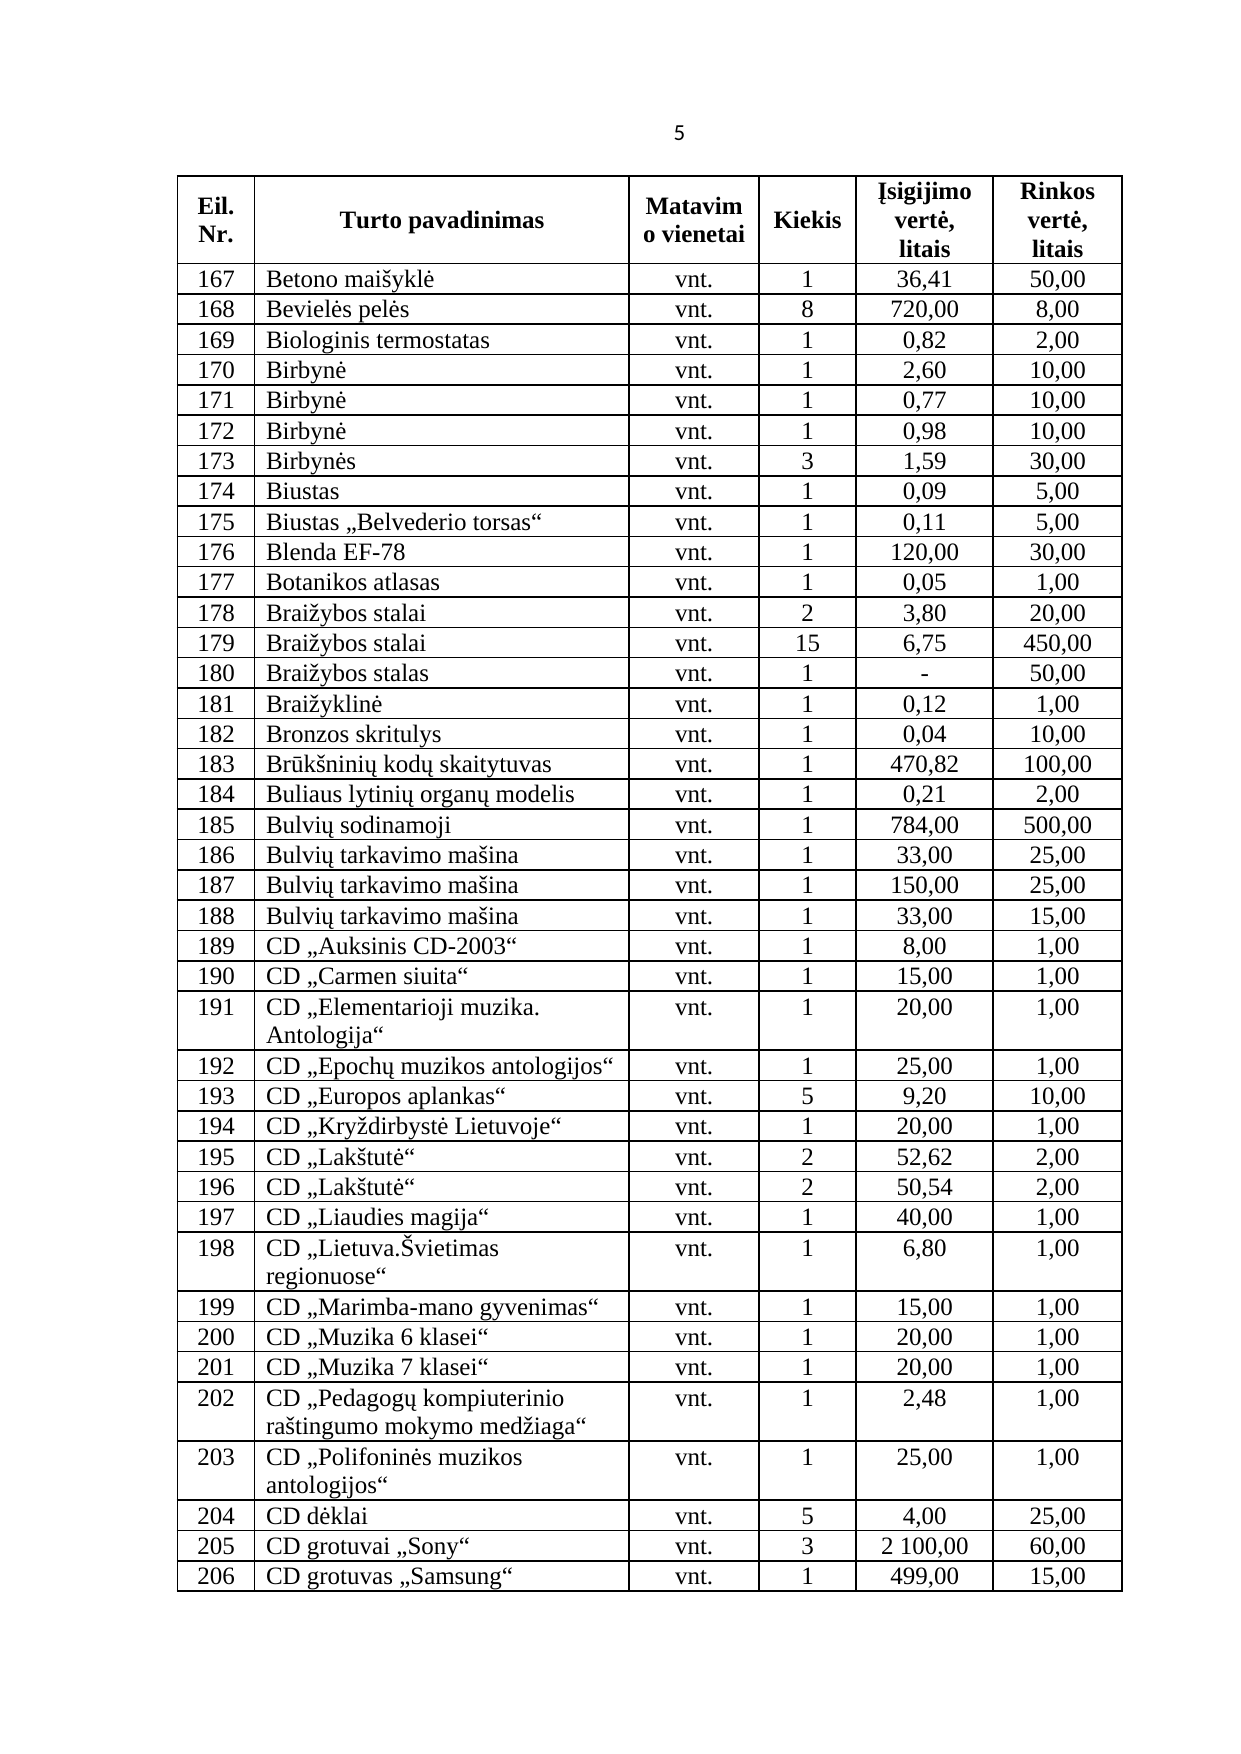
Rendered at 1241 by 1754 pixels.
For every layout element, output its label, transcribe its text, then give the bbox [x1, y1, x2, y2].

table_cell 1 [760, 1051, 855, 1079]
table_cell 1 [760, 901, 855, 929]
table_cell 10,00 [994, 416, 1121, 444]
table_cell vnt. [630, 1112, 758, 1140]
table_cell 1,00 [994, 962, 1121, 990]
table_cell CD „Marimba-mano gyvenimas“ [255, 1292, 628, 1321]
table_cell CD „Liaudies magija“ [255, 1202, 628, 1231]
table_cell 2 100,00 [857, 1531, 992, 1560]
table_cell vnt. [630, 1442, 758, 1499]
table_cell CD „Europos aplankas“ [255, 1081, 628, 1110]
table_cell vnt. [630, 1292, 758, 1321]
table_cell 192 [178, 1051, 254, 1079]
table_cell 167 [178, 264, 254, 293]
table_cell 5,00 [994, 477, 1121, 505]
table_cell vnt. [630, 780, 758, 808]
table_cell 50,00 [994, 658, 1121, 687]
table_cell vnt. [630, 567, 758, 596]
table_header Įsigijimo vertė, litais [857, 177, 992, 263]
table_cell 2,00 [994, 1142, 1121, 1171]
table_cell 15,00 [857, 1292, 992, 1321]
table_cell vnt. [630, 901, 758, 929]
table_cell 36,41 [857, 264, 992, 293]
table_cell 5 [760, 1081, 855, 1110]
table_cell 1 [760, 416, 855, 444]
table_cell 0,98 [857, 416, 992, 444]
table_cell 0,77 [857, 386, 992, 414]
table_cell 182 [178, 719, 254, 748]
table_cell 200 [178, 1322, 254, 1351]
table_cell 0,05 [857, 567, 992, 596]
table_cell vnt. [630, 507, 758, 536]
table_cell Biustas [255, 477, 628, 505]
table_cell 25,00 [994, 1501, 1121, 1529]
table_cell 2,00 [994, 325, 1121, 354]
table_cell 1 [760, 325, 855, 354]
table_cell 500,00 [994, 810, 1121, 839]
table_cell 1 [760, 264, 855, 293]
table_cell vnt. [630, 1562, 758, 1590]
table_cell 2,48 [857, 1383, 992, 1440]
table_cell 187 [178, 871, 254, 899]
table_cell CD „Lakštutė“ [255, 1172, 628, 1201]
table_cell 172 [178, 416, 254, 444]
table_header Rinkos vertė, litais [994, 177, 1121, 263]
table_cell vnt. [630, 1202, 758, 1231]
table_cell 1,00 [994, 1383, 1121, 1440]
table_cell 1,00 [994, 567, 1121, 596]
table_cell 179 [178, 628, 254, 657]
table_cell 33,00 [857, 901, 992, 929]
table_cell vnt. [630, 1081, 758, 1110]
table_cell 100,00 [994, 749, 1121, 778]
table_header Matavimo vienetai [630, 177, 758, 263]
table_cell 202 [178, 1383, 254, 1440]
table_cell 8,00 [994, 295, 1121, 323]
table_cell 1 [760, 507, 855, 536]
table_cell 0,82 [857, 325, 992, 354]
table_cell 188 [178, 901, 254, 929]
table_cell Bulvių tarkavimo mašina [255, 840, 628, 869]
table_cell 1 [760, 477, 855, 505]
table_cell 185 [178, 810, 254, 839]
table_cell 2,00 [994, 780, 1121, 808]
table_cell 1,00 [994, 1051, 1121, 1079]
table_cell 1 [760, 719, 855, 748]
table_cell 1 [760, 810, 855, 839]
table_cell 2,60 [857, 355, 992, 384]
table_cell 204 [178, 1501, 254, 1529]
table_cell 1 [760, 537, 855, 566]
table_cell vnt. [630, 446, 758, 475]
table_cell 1 [760, 1322, 855, 1351]
table_cell Birbynės [255, 446, 628, 475]
table_cell 183 [178, 749, 254, 778]
table_cell vnt. [630, 1501, 758, 1529]
table_cell 20,00 [857, 1352, 992, 1381]
table_cell 1 [760, 840, 855, 869]
table_cell Braižybos stalai [255, 628, 628, 657]
table_cell 1 [760, 1292, 855, 1321]
table_cell vnt. [630, 477, 758, 505]
table_cell Bulvių tarkavimo mašina [255, 871, 628, 899]
table_cell 191 [178, 992, 254, 1049]
table_cell 1,00 [994, 1202, 1121, 1231]
table_cell vnt. [630, 658, 758, 687]
table_cell 1,00 [994, 1233, 1121, 1290]
table_cell 1 [760, 749, 855, 778]
table_cell 181 [178, 689, 254, 717]
table_cell 4,00 [857, 1501, 992, 1529]
table_cell 1 [760, 1562, 855, 1590]
table_cell 10,00 [994, 1081, 1121, 1110]
table_cell CD „Auksinis CD-2003“ [255, 931, 628, 960]
table_cell 189 [178, 931, 254, 960]
table_cell 196 [178, 1172, 254, 1201]
table_cell 1 [760, 780, 855, 808]
table_cell 1 [760, 386, 855, 414]
table_cell 499,00 [857, 1562, 992, 1590]
table_cell 25,00 [857, 1051, 992, 1079]
table_cell 0,21 [857, 780, 992, 808]
table_cell 40,00 [857, 1202, 992, 1231]
table_cell 20,00 [857, 992, 992, 1049]
table_cell vnt. [630, 749, 758, 778]
table_cell CD grotuvai „Sony“ [255, 1531, 628, 1560]
table_cell 171 [178, 386, 254, 414]
table_header Eil. Nr. [178, 177, 254, 263]
table_cell 3,80 [857, 598, 992, 626]
table_cell 50,54 [857, 1172, 992, 1201]
table_cell 1 [760, 992, 855, 1049]
table_cell vnt. [630, 386, 758, 414]
table_cell vnt. [630, 1142, 758, 1171]
table_cell Braižyklinė [255, 689, 628, 717]
table_cell Birbynė [255, 386, 628, 414]
table_cell CD „Muzika 6 klasei“ [255, 1322, 628, 1351]
table_cell vnt. [630, 416, 758, 444]
table_cell 15,00 [994, 1562, 1121, 1590]
table_cell 1,00 [994, 1442, 1121, 1499]
table_cell 20,00 [857, 1112, 992, 1140]
table_cell 197 [178, 1202, 254, 1231]
table_cell 193 [178, 1081, 254, 1110]
table_cell 1 [760, 689, 855, 717]
table_cell 120,00 [857, 537, 992, 566]
table_cell 3 [760, 446, 855, 475]
table_cell 1 [760, 962, 855, 990]
table_cell 9,20 [857, 1081, 992, 1110]
table_cell 10,00 [994, 355, 1121, 384]
table_cell 2 [760, 1142, 855, 1171]
table_cell 1 [760, 1352, 855, 1381]
table_cell 206 [178, 1562, 254, 1590]
table_cell vnt. [630, 537, 758, 566]
table_cell 25,00 [857, 1442, 992, 1499]
table_cell 8 [760, 295, 855, 323]
table_cell 0,04 [857, 719, 992, 748]
table_cell vnt. [630, 840, 758, 869]
table_cell CD dėklai [255, 1501, 628, 1529]
table_cell 199 [178, 1292, 254, 1321]
table_cell vnt. [630, 931, 758, 960]
table_cell Biustas „Belvederio torsas“ [255, 507, 628, 536]
table_cell CD „Polifoninės muzikos antologijos“ [255, 1442, 628, 1499]
table_cell CD „Kryždirbystė Lietuvoje“ [255, 1112, 628, 1140]
table_cell Braižybos stalas [255, 658, 628, 687]
table_cell 15,00 [857, 962, 992, 990]
table_cell 6,75 [857, 628, 992, 657]
table_cell vnt. [630, 325, 758, 354]
table_cell 1 [760, 1202, 855, 1231]
table_cell 1,59 [857, 446, 992, 475]
table_cell 6,80 [857, 1233, 992, 1290]
table_cell vnt. [630, 871, 758, 899]
table_cell 15 [760, 628, 855, 657]
table_cell 175 [178, 507, 254, 536]
table_cell Betono maišyklė [255, 264, 628, 293]
table_cell 1,00 [994, 689, 1121, 717]
table_cell CD „Pedagogų kompiuterinio raštingumo mokymo medžiaga“ [255, 1383, 628, 1440]
table_cell 8,00 [857, 931, 992, 960]
table_cell vnt. [630, 1172, 758, 1201]
table_cell vnt. [630, 1352, 758, 1381]
table_cell 1 [760, 355, 855, 384]
table_cell Birbynė [255, 416, 628, 444]
table_cell vnt. [630, 628, 758, 657]
table_cell 30,00 [994, 537, 1121, 566]
table_cell vnt. [630, 810, 758, 839]
table_cell CD „Lakštutė“ [255, 1142, 628, 1171]
table_cell 20,00 [994, 598, 1121, 626]
table_cell vnt. [630, 1233, 758, 1290]
table_cell vnt. [630, 1383, 758, 1440]
table_cell 470,82 [857, 749, 992, 778]
table_cell 60,00 [994, 1531, 1121, 1560]
table_cell 195 [178, 1142, 254, 1171]
table_cell Bronzos skritulys [255, 719, 628, 748]
table_cell 10,00 [994, 719, 1121, 748]
table_cell 1 [760, 1233, 855, 1290]
table_cell 3 [760, 1531, 855, 1560]
table_cell 5 [760, 1501, 855, 1529]
table_cell 180 [178, 658, 254, 687]
table_cell 198 [178, 1233, 254, 1290]
table_cell Biologinis termostatas [255, 325, 628, 354]
table_cell 1 [760, 931, 855, 960]
table_cell Bulvių tarkavimo mašina [255, 901, 628, 929]
table_cell 177 [178, 567, 254, 596]
table_cell 33,00 [857, 840, 992, 869]
table_cell 1 [760, 1383, 855, 1440]
table_cell 170 [178, 355, 254, 384]
table_cell 1,00 [994, 992, 1121, 1049]
table_cell Birbynė [255, 355, 628, 384]
table_cell vnt. [630, 719, 758, 748]
table_cell 1,00 [994, 1112, 1121, 1140]
table_cell vnt. [630, 295, 758, 323]
table_cell Brūkšninių kodų skaitytuvas [255, 749, 628, 778]
table_cell 178 [178, 598, 254, 626]
table_cell 186 [178, 840, 254, 869]
table_cell 173 [178, 446, 254, 475]
table_cell 10,00 [994, 386, 1121, 414]
table_cell Bulvių sodinamoji [255, 810, 628, 839]
table_cell CD „Muzika 7 klasei“ [255, 1352, 628, 1381]
table_cell Braižybos stalai [255, 598, 628, 626]
table_cell 0,09 [857, 477, 992, 505]
table_cell vnt. [630, 962, 758, 990]
table_cell 52,62 [857, 1142, 992, 1171]
table_cell CD „Lietuva.Švietimas regionuose“ [255, 1233, 628, 1290]
table_cell vnt. [630, 355, 758, 384]
table_cell 150,00 [857, 871, 992, 899]
table_cell 1,00 [994, 1352, 1121, 1381]
table_cell CD „Epochų muzikos antologijos“ [255, 1051, 628, 1079]
table_cell 2 [760, 598, 855, 626]
table_cell 784,00 [857, 810, 992, 839]
table_cell CD „Elementarioji muzika. Antologija“ [255, 992, 628, 1049]
table_cell vnt. [630, 598, 758, 626]
table_cell 2,00 [994, 1172, 1121, 1201]
table_cell 176 [178, 537, 254, 566]
table_cell vnt. [630, 264, 758, 293]
table_cell vnt. [630, 1322, 758, 1351]
table_cell Buliaus lytinių organų modelis [255, 780, 628, 808]
table_cell 205 [178, 1531, 254, 1560]
table_cell vnt. [630, 1531, 758, 1560]
table_cell Botanikos atlasas [255, 567, 628, 596]
table_cell 1 [760, 871, 855, 899]
table_cell Bevielės pelės [255, 295, 628, 323]
table_cell Blenda EF-78 [255, 537, 628, 566]
table_cell 720,00 [857, 295, 992, 323]
table_header Turto pavadinimas [255, 177, 628, 263]
table_cell 0,12 [857, 689, 992, 717]
table_cell 25,00 [994, 871, 1121, 899]
table_cell 1 [760, 658, 855, 687]
table_cell 201 [178, 1352, 254, 1381]
table_cell 2 [760, 1172, 855, 1201]
table_cell 30,00 [994, 446, 1121, 475]
table_cell - [857, 658, 992, 687]
table_cell 20,00 [857, 1322, 992, 1351]
table_cell 1,00 [994, 1292, 1121, 1321]
table_cell 203 [178, 1442, 254, 1499]
table_cell 15,00 [994, 901, 1121, 929]
table_cell 50,00 [994, 264, 1121, 293]
table_cell 169 [178, 325, 254, 354]
table_cell 5,00 [994, 507, 1121, 536]
table_cell 190 [178, 962, 254, 990]
table_cell 25,00 [994, 840, 1121, 869]
table_cell vnt. [630, 992, 758, 1049]
table_cell CD „Carmen siuita“ [255, 962, 628, 990]
table_cell 1 [760, 1442, 855, 1499]
table_cell vnt. [630, 1051, 758, 1079]
table_cell CD grotuvas „Samsung“ [255, 1562, 628, 1590]
table_cell 1 [760, 567, 855, 596]
table_cell 450,00 [994, 628, 1121, 657]
table_cell 1 [760, 1112, 855, 1140]
table_cell 1,00 [994, 931, 1121, 960]
table_cell 168 [178, 295, 254, 323]
table_cell 0,11 [857, 507, 992, 536]
table_header Kiekis [760, 177, 855, 263]
table_cell 1,00 [994, 1322, 1121, 1351]
table_cell 194 [178, 1112, 254, 1140]
table_cell 174 [178, 477, 254, 505]
table_cell vnt. [630, 689, 758, 717]
table_cell 184 [178, 780, 254, 808]
